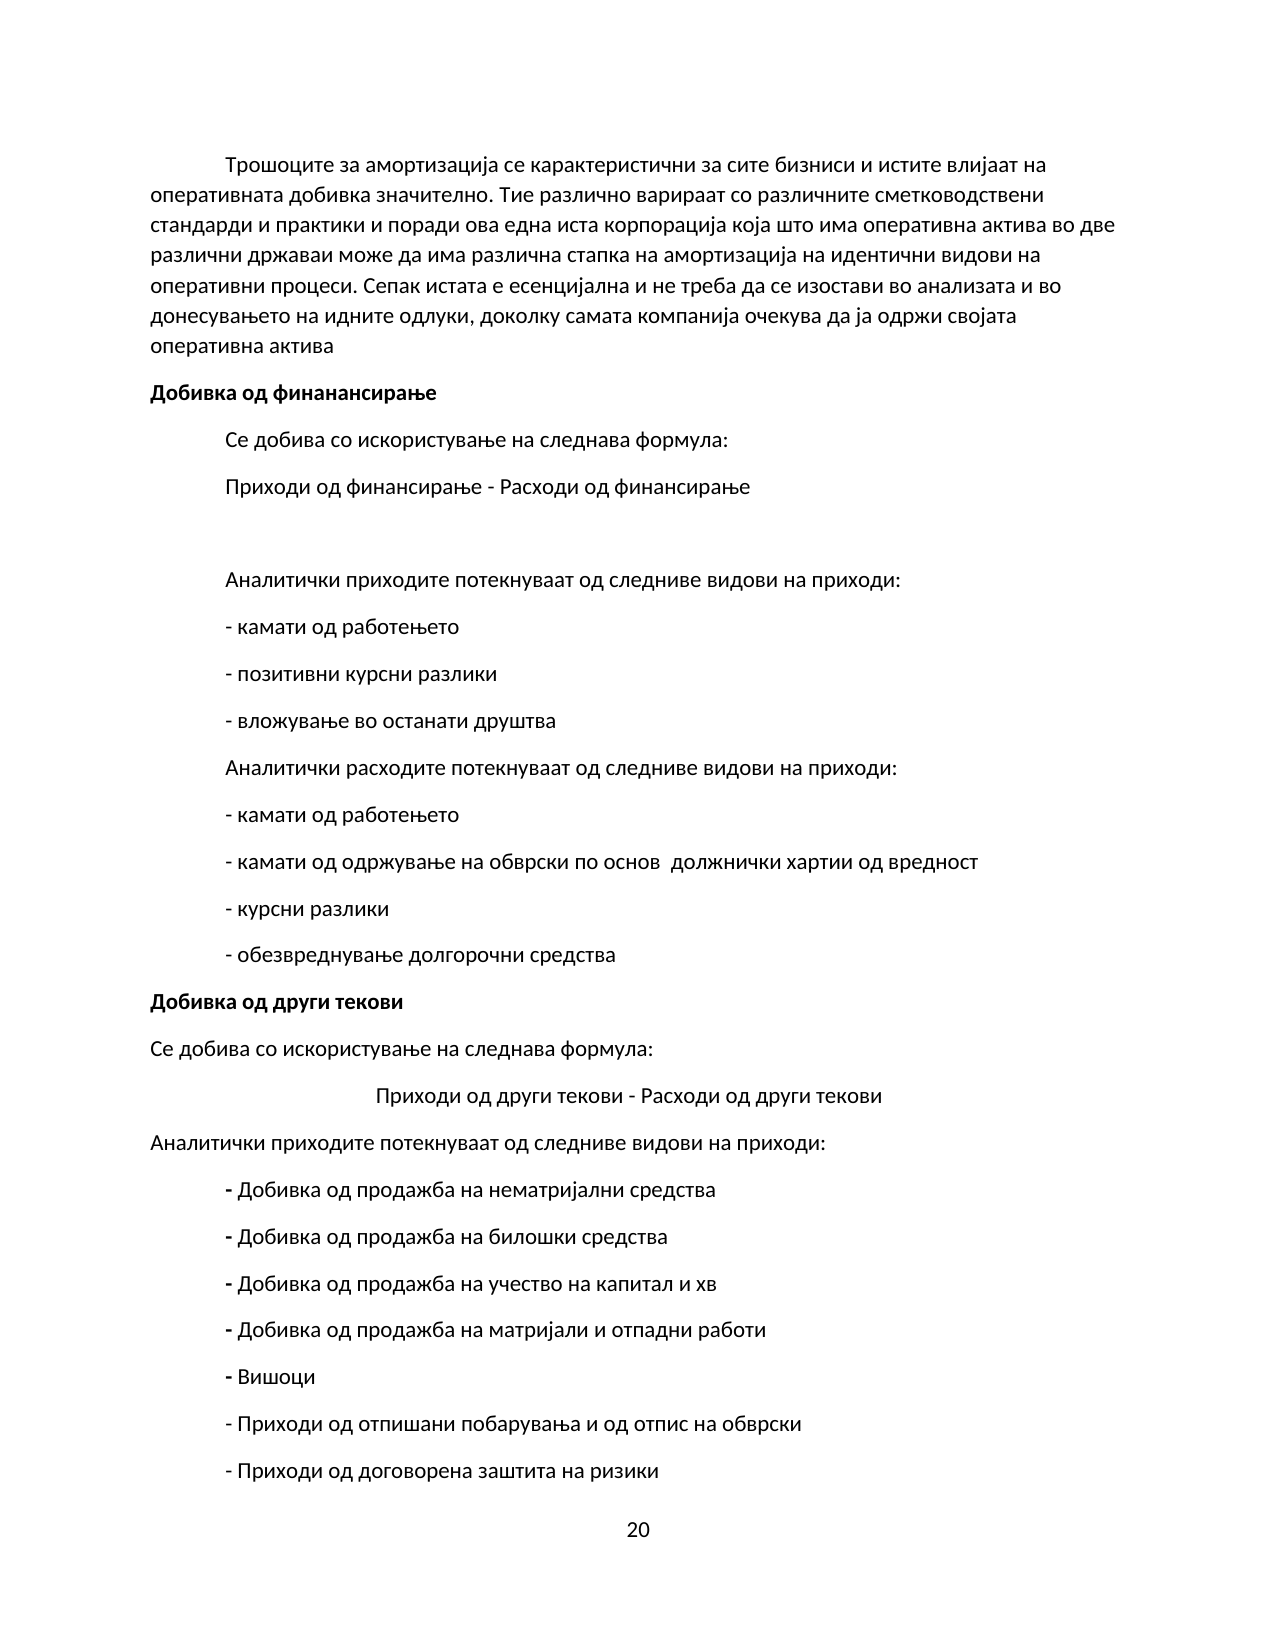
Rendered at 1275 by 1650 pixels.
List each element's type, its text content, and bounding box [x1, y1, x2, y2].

text Се добива со искористување на следнава формула: [150, 425, 1126, 453]
text - обезвреднување долгорочни средства [150, 941, 1126, 969]
text Добивка од финанансирање [150, 378, 1126, 406]
text - Добивка од продажба на нематријални средства [150, 1175, 1126, 1203]
text Приходи од други текови - Расходи од други текови [150, 1081, 1126, 1109]
text Трошоците за амортизација се карактеристични за сите бизниси и истите влијаат на оперативната добивка значително. Тие различно варираат со различните сметководствени стандарди и практики и поради ова една иста корпорација која што има оперативна актива во две различни државаи може да има различна стапка на амортизација на идентични видови на оперативни процеси. Сепак истата е есенцијална и не треба да се изостави во анализата и во донесувањето на идните одлуки, доколку самата компанија очекува да ја одржи својата оперативна актива [150, 150, 1126, 359]
text - Добивка од продажба на матријали и отпадни работи [150, 1316, 1126, 1344]
text - Приходи од договорена заштита на ризики [150, 1456, 1126, 1484]
text - Добивка од продажба на билошки средства [150, 1222, 1126, 1250]
text Се добива со искористување на следнава формула: [150, 1034, 1126, 1062]
text - вложување во останати друштва [150, 706, 1126, 734]
text - Вишоци [150, 1362, 1126, 1391]
text - курсни разлики [150, 894, 1126, 922]
text Аналитички расходите потекнуваат од следниве видови на приходи: [150, 753, 1126, 781]
text Аналитички приходите потекнуваат од следниве видови на приходи: [150, 1128, 1126, 1156]
text - камати од одржување на обврски по основ должнички хартии од вредност [150, 847, 1126, 875]
text Добивка од други текови [150, 987, 1126, 1016]
text - камати од работењето [150, 800, 1126, 828]
text - Приходи од отпишани побарувања и од отпис на обврски [150, 1409, 1126, 1437]
text Аналитички приходите потекнуваат од следниве видови на приходи: [150, 566, 1126, 594]
text - камати од работењето [150, 612, 1126, 641]
text - Добивка од продажба на учество на капитал и хв [150, 1269, 1126, 1297]
text - позитивни курсни разлики [150, 659, 1126, 687]
text Приходи од финансирање - Расходи од финансирање [150, 472, 1126, 500]
